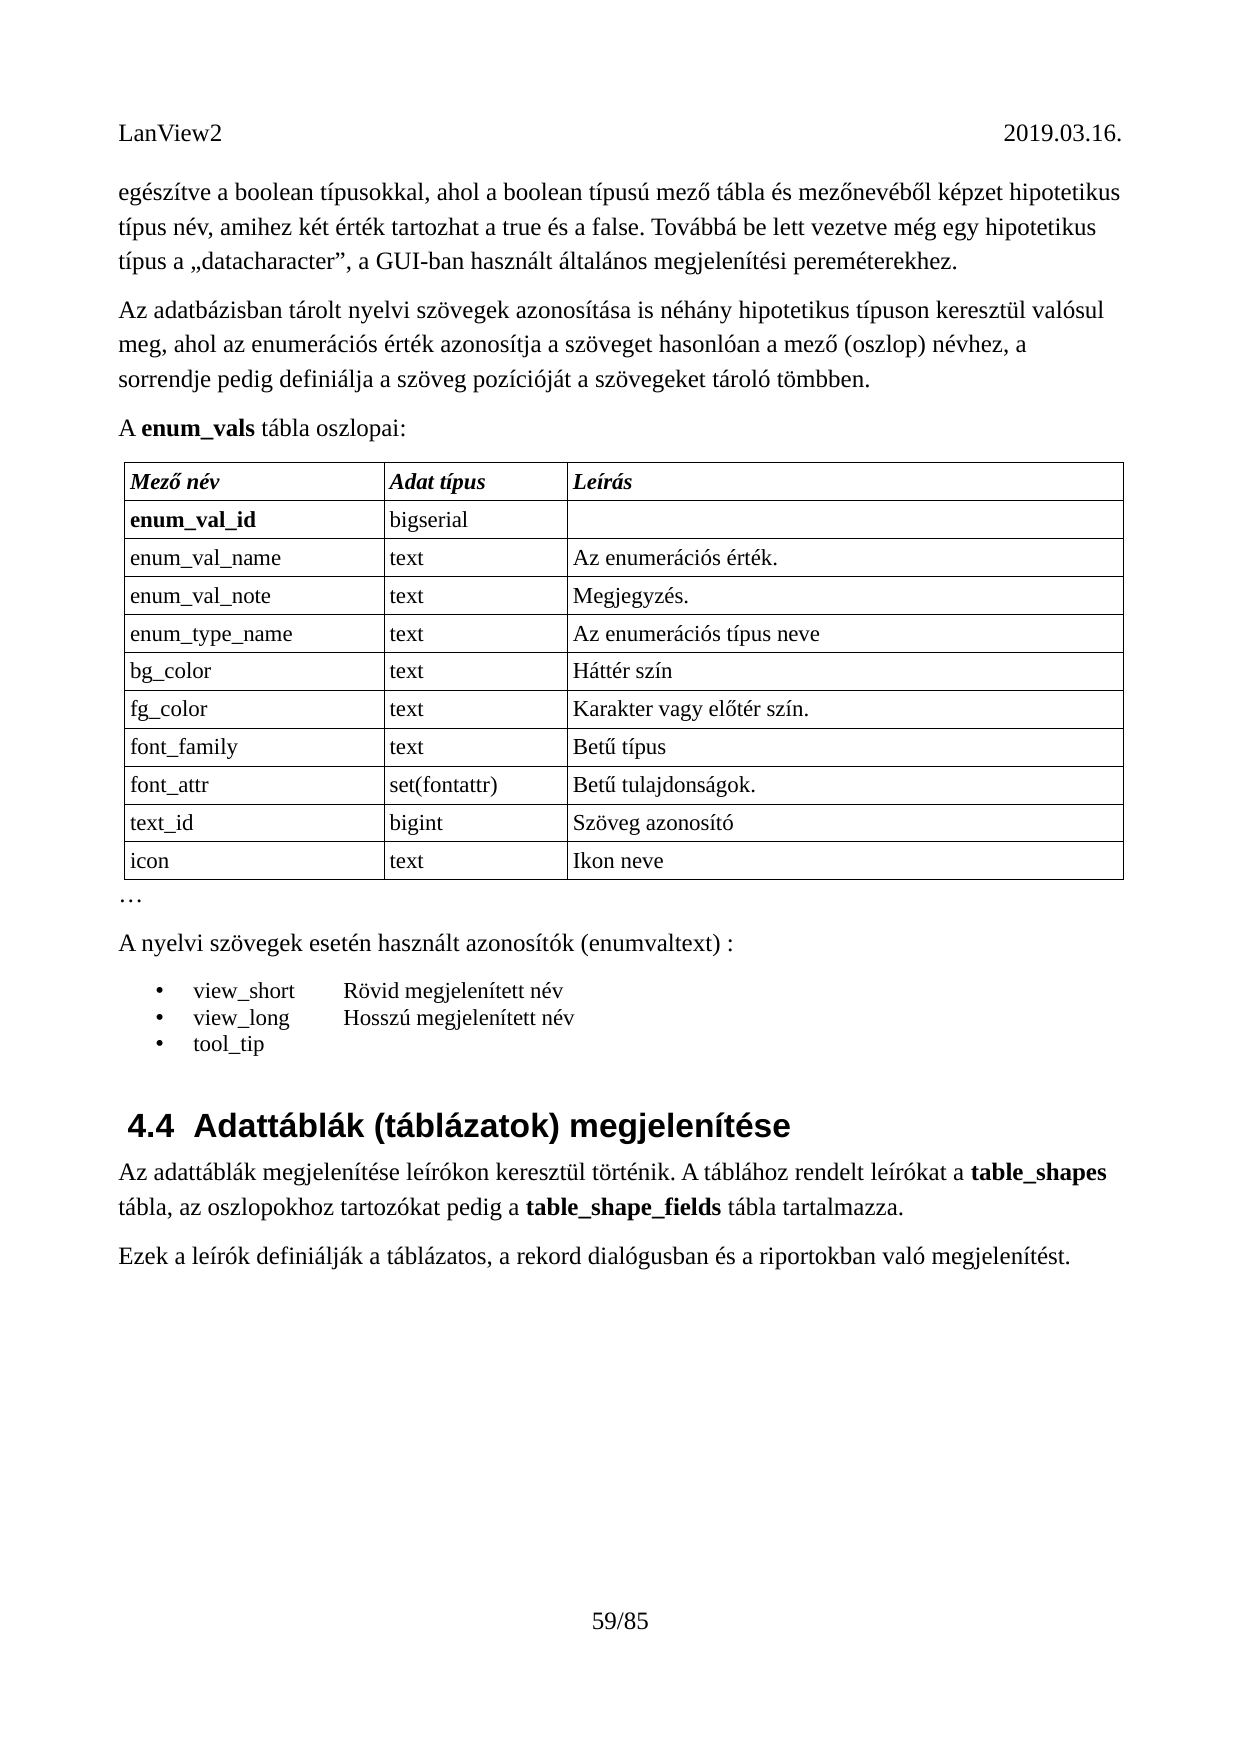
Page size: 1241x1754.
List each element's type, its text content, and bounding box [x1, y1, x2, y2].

table_cell bg_color [125, 653, 384, 690]
table_cell [568, 501, 1123, 538]
text … [118, 879, 1122, 908]
table_header Leírás [568, 463, 1123, 500]
table_cell Megjegyzés. [568, 577, 1123, 614]
table_cell text_id [125, 805, 384, 841]
table_cell text [385, 577, 567, 614]
text Az adatbázisban tárolt nyelvi szövegek azonosítása is néhány hipotetikus típuson keresztül valósul meg, ahol az enumerációs érték azonosítja a szöveget hasonlóan a mező (oszlop) névhez, a sorrendje pedig definiálja a szöveg pozícióját a szövegeket tároló tömbben. [118, 295, 1122, 393]
table_cell Karakter vagy előtér szín. [568, 691, 1123, 728]
table_cell enum_val_name [125, 539, 384, 576]
table_cell font_attr [125, 767, 384, 803]
table_cell text [385, 729, 567, 766]
table_cell enum_val_id [125, 501, 384, 538]
table_cell bigint [385, 805, 567, 841]
table_cell fg_color [125, 691, 384, 728]
table_header Mező név [125, 463, 384, 500]
list view_short Rövid megjelenített név [156, 977, 1122, 1004]
table_cell enum_val_note [125, 577, 384, 614]
table_cell text [385, 615, 567, 652]
text A enum_vals tábla oszlopai: [118, 413, 1122, 442]
table_cell text [385, 539, 567, 576]
list view_long Hosszú megjelenített név [156, 1004, 1122, 1030]
table_cell Betű tulajdonságok. [568, 767, 1123, 803]
table_cell icon [125, 842, 384, 879]
text egészítve a boolean típusokkal, ahol a boolean típusú mező tábla és mezőnevéből képzet hipotetikus típus név, amihez két érték tartozhat a true és a false. Továbbá be lett vezetve még egy hipotetikus típus a „datacharacter”, a GUI-ban használt általános megjelenítési pereméterekhez. [118, 177, 1122, 275]
table_cell Szöveg azonosító [568, 805, 1123, 841]
table_cell font_family [125, 729, 384, 766]
table_header Adat típus [385, 463, 567, 500]
table_cell Az enumerációs érték. [568, 539, 1123, 576]
text Ezek a leírók definiálják a táblázatos, a rekord dialógusban és a riportokban való megjelenítést. [118, 1241, 1122, 1269]
table_cell Betű típus [568, 729, 1123, 766]
table_cell set(fontattr) [385, 767, 567, 803]
table_cell Az enumerációs típus neve [568, 615, 1123, 652]
table_cell text [385, 653, 567, 690]
subtitle Adattáblák (táblázatok) megjelenítése [118, 1106, 1122, 1145]
table_cell text [385, 691, 567, 728]
table_cell enum_type_name [125, 615, 384, 652]
table_cell Háttér szín [568, 653, 1123, 690]
list tool_tip [156, 1030, 1122, 1057]
table_cell Ikon neve [568, 842, 1123, 879]
table_cell text [385, 842, 567, 879]
text Az adattáblák megjelenítése leírókon keresztül történik. A táblához rendelt leírókat a table_shapes tábla, az oszlopokhoz tartozókat pedig a table_shape_fields tábla tartalmazza. [118, 1157, 1122, 1221]
table_cell bigserial [385, 501, 567, 538]
text A nyelvi szövegek esetén használt azonosítók (enumvaltext) : [118, 928, 1122, 957]
